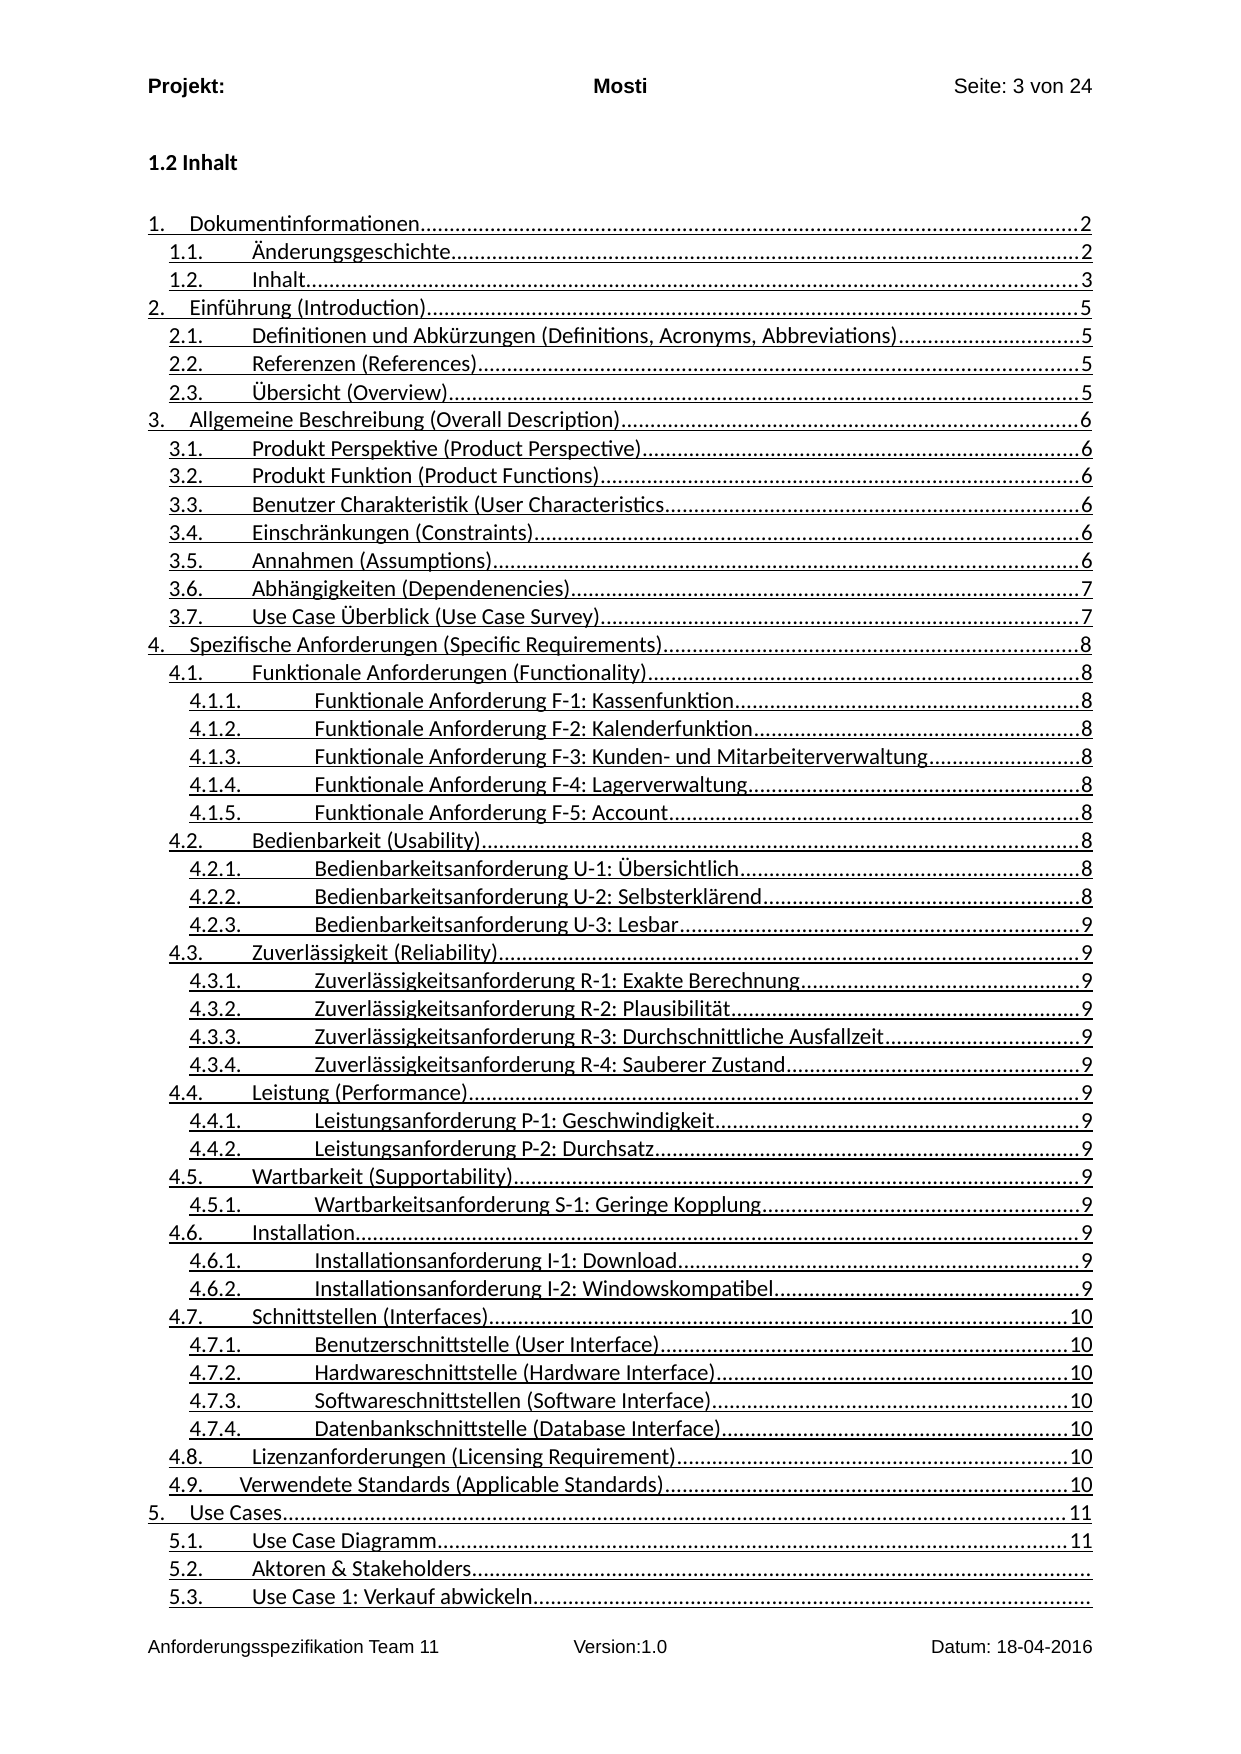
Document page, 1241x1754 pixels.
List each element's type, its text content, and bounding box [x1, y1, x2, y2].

text 4.2.1. Bedienbarkeitsanforderung U-1: Übersichtlich 8 [189, 854, 1092, 878]
text 3.7. Use Case Überblick (Use Case Survey) 7 [168, 602, 1092, 626]
text 2. Einführung (Introduction) 5 [148, 293, 1092, 318]
text 4.1.1. Funktionale Anforderung F-1: Kassenfunktion 8 [189, 686, 1092, 710]
text 4.7.1. Benutzerschnittstelle (User Interface) 10 [189, 1330, 1092, 1354]
text 2.1. Definitionen und Abkürzungen (Definitions, Acronyms, Abbreviations) 5 [168, 322, 1092, 346]
text 1. Dokumentinformationen 2 [148, 209, 1092, 234]
text 5. Use Cases 11 [148, 1498, 1092, 1523]
text 5.2. Aktoren & Stakeholders [168, 1554, 1092, 1579]
text 5.3. Use Case 1: Verkauf abwickeln [168, 1582, 1092, 1607]
text 4.7.3. Softwareschnittstellen (Software Interface) 10 [189, 1386, 1092, 1411]
text 4.4.2. Leistungsanforderung P-2: Durchsatz 9 [189, 1134, 1092, 1158]
text 4.1. Funktionale Anforderungen (Functionality) 8 [168, 658, 1092, 682]
text 4.3.1. Zuverlässigkeitsanforderung R-1: Exakte Berechnung 9 [189, 966, 1092, 990]
text 4.1.2. Funktionale Anforderung F-2: Kalenderfunktion 8 [189, 714, 1092, 738]
text 1.2. Inhalt 3 [168, 266, 1092, 290]
text 3.6. Abhängigkeiten (Dependenencies) 7 [168, 574, 1092, 598]
text 1.1. Änderungsgeschichte 2 [168, 237, 1092, 262]
text 4.3.4. Zuverlässigkeitsanforderung R-4: Sauberer Zustand 9 [189, 1050, 1092, 1074]
text 4.2. Bedienbarkeit (Usability) 8 [168, 826, 1092, 850]
text 4.3. Zuverlässigkeit (Reliability) 9 [168, 938, 1092, 962]
text 4.4.1. Leistungsanforderung P-1: Geschwindigkeit 9 [189, 1106, 1092, 1130]
text 4.7.2. Hardwareschnittstelle (Hardware Interface) 10 [189, 1358, 1092, 1382]
text 4.6.2. Installationsanforderung I-2: Windowskompatibel 9 [189, 1274, 1092, 1298]
text 4.7.4. Datenbankschnittstelle (Database Interface) 10 [189, 1414, 1092, 1438]
text 3.4. Einschränkungen (Constraints) 6 [168, 518, 1092, 542]
text 2.2. Referenzen (References) 5 [168, 349, 1092, 374]
text 4.6.1. Installationsanforderung I-1: Download 9 [189, 1246, 1092, 1270]
text 4.1.4. Funktionale Anforderung F-4: Lagerverwaltung 8 [189, 770, 1092, 794]
text 3. Allgemeine Beschreibung (Overall Description) 6 [148, 406, 1092, 430]
text 5.1. Use Case Diagramm 11 [168, 1526, 1092, 1551]
text 4.5. Wartbarkeit (Supportability) 9 [168, 1162, 1092, 1186]
text 4.1.3. Funktionale Anforderung F-3: Kunden- und Mitarbeiterverwaltung 8 [189, 742, 1092, 766]
text 2.3. Übersicht (Overview) 5 [168, 378, 1092, 402]
text 4.7. Schnittstellen (Interfaces) 10 [168, 1302, 1092, 1326]
text 3.3. Benutzer Charakteristik (User Characteristics 6 [168, 490, 1092, 514]
text 4.8. Lizenzanforderungen (Licensing Requirement) 10 [168, 1442, 1092, 1467]
text 4.2.2. Bedienbarkeitsanforderung U-2: Selbsterklärend 8 [189, 882, 1092, 906]
text 4. Spezifische Anforderungen (Specific Requirements) 8 [148, 630, 1092, 654]
text 4.5.1. Wartbarkeitsanforderung S-1: Geringe Kopplung 9 [189, 1190, 1092, 1214]
subtitle 1.2 Inhalt [148, 148, 1092, 176]
text 3.2. Produkt Funktion (Product Functions) 6 [168, 462, 1092, 486]
text 4.6. Installation 9 [168, 1218, 1092, 1242]
text 3.5. Annahmen (Assumptions) 6 [168, 546, 1092, 570]
text 4.1.5. Funktionale Anforderung F-5: Account 8 [189, 798, 1092, 822]
text 3.1. Produkt Perspektive (Product Perspective) 6 [168, 434, 1092, 458]
text 4.3.3. Zuverlässigkeitsanforderung R-3: Durchschnittliche Ausfallzeit 9 [189, 1022, 1092, 1046]
text 4.9. Verwendete Standards (Applicable Standards) 10 [168, 1470, 1092, 1494]
text 4.4. Leistung (Performance) 9 [168, 1078, 1092, 1102]
text 4.3.2. Zuverlässigkeitsanforderung R-2: Plausibilität 9 [189, 994, 1092, 1018]
text 4.2.3. Bedienbarkeitsanforderung U-3: Lesbar 9 [189, 910, 1092, 934]
